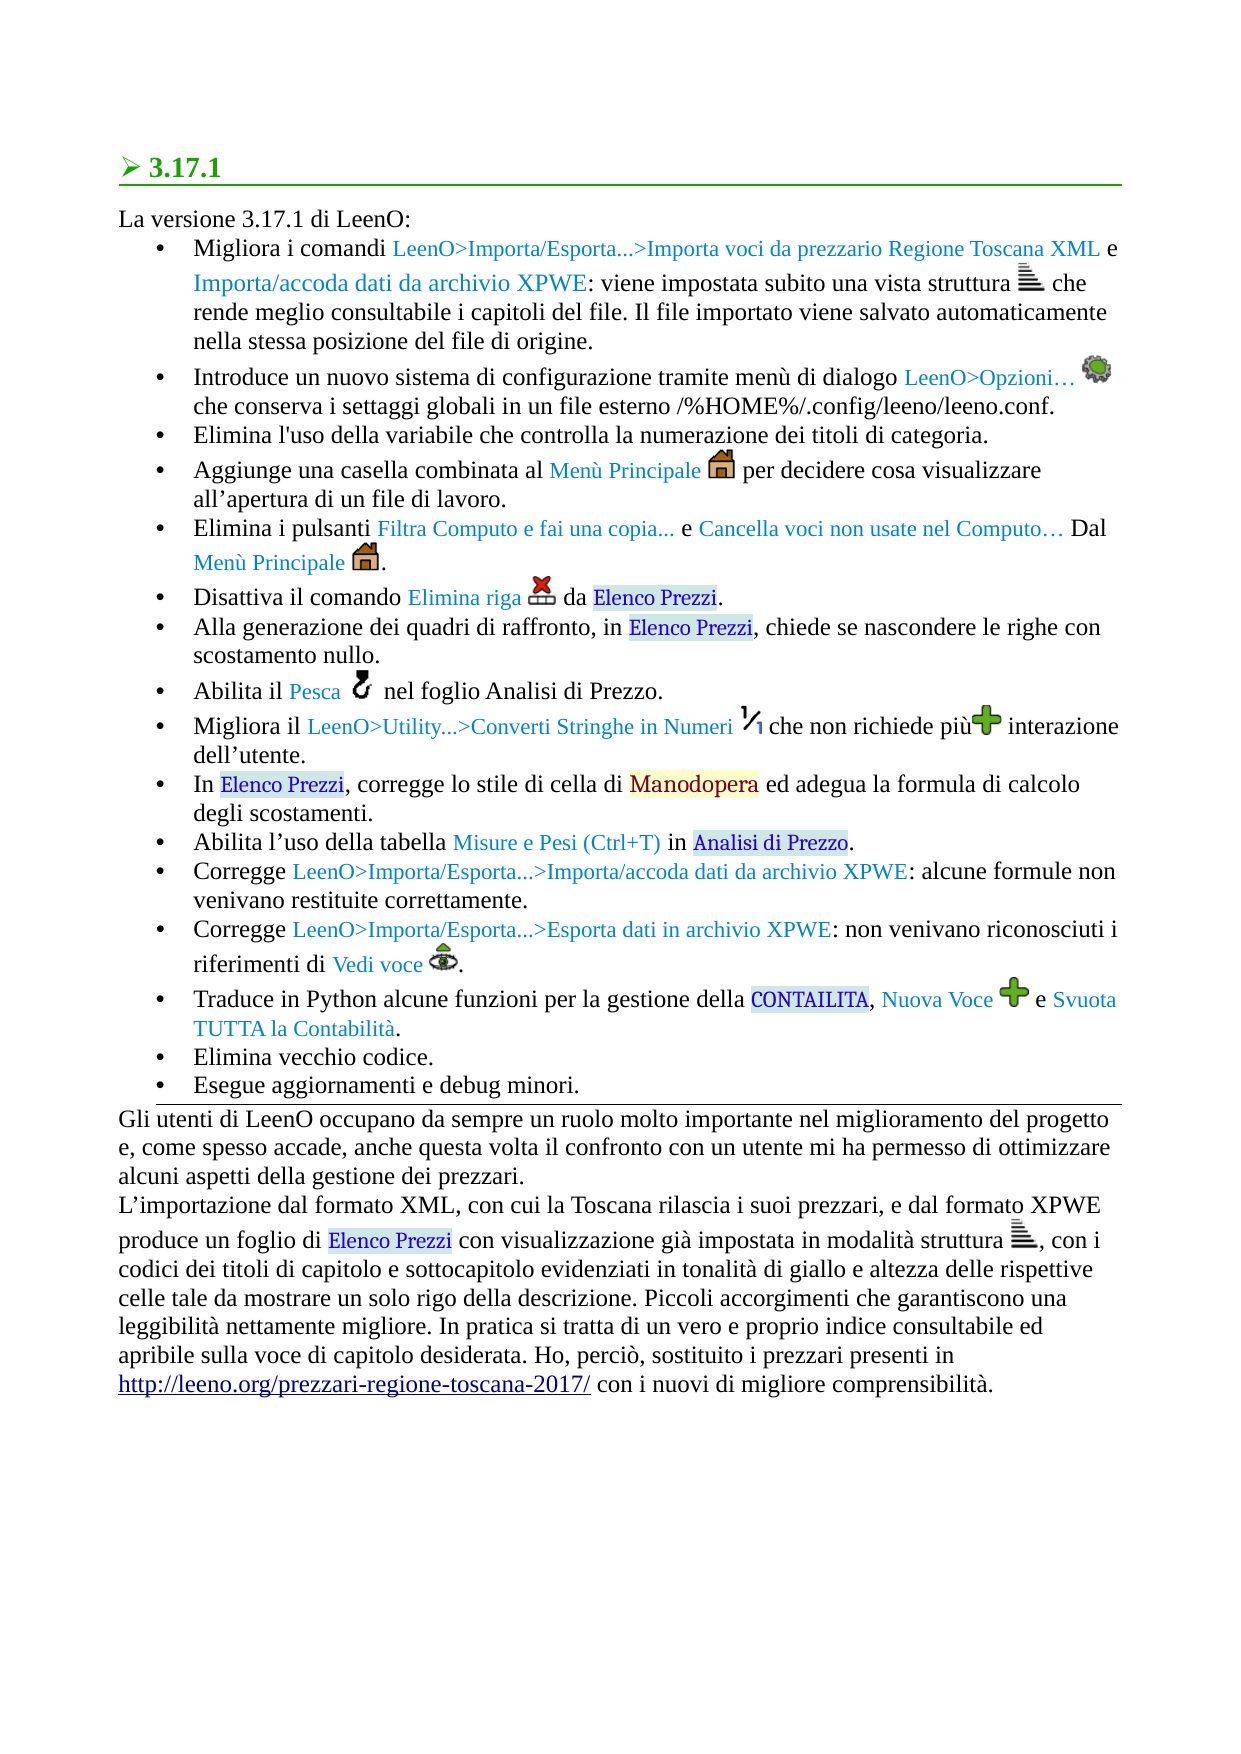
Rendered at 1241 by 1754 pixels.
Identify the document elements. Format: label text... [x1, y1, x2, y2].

list Abilita l’uso della tabella Misure e Pesi (Ctrl+T) in Analisi di Prezzo. [156, 827, 1122, 856]
text La versione 3.17.1 di LeenO: [118, 204, 1122, 233]
picture [1081, 354, 1112, 384]
list Aggiunge una casella combinata al Menù Principale per decidere cosa visualizzare all’apertura di un file di lavoro. [156, 449, 1122, 512]
list Traduce in Python alcune funzioni per la gestione della CONTAILITA, Nuova Voce e Svuota TUTTA la Contabilità. [156, 977, 1122, 1041]
list Migliora il LeenO>Utility...>Converti Stringhe in Numeri che non richiede più interazione dell’utente. [156, 705, 1122, 768]
list Alla generazione dei quadri di raffronto, in Elenco Prezzi, chiede se nascondere le righe con scostamento nullo. [156, 611, 1122, 669]
picture [347, 669, 378, 700]
list Esegue aggiornamenti e debug minori. [156, 1070, 1122, 1104]
picture [739, 705, 763, 735]
picture [428, 942, 459, 972]
list Migliora i comandi LeenO>Importa/Esporta...>Importa voci da prezzario Regione Toscana XML e Importa/accoda dati da archivio XPWE: viene impostata subito una vista struttura che rende meglio consultabile i capitoli del file. Il file importato viene salvato automaticamente nella stessa posizione del file di origine. [156, 233, 1122, 354]
picture [999, 977, 1029, 1007]
picture [1010, 1218, 1039, 1249]
list Elimina l'uso della variabile che controlla la numerazione dei titoli di categoria. [156, 420, 1122, 449]
list Introduce un nuovo sistema di configurazione tramite menù di dialogo LeenO>Opzioni… che conserva i settaggi globali in un file esterno /%HOME%/.config/leeno/leeno.conf. [156, 354, 1122, 420]
text Gli utenti di LeenO occupano da sempre un ruolo molto importante nel miglioramento del progetto e, come spesso accade, anche questa volta il confronto con un utente mi ha permesso di ottimizzare alcuni aspetti della gestione dei prezzari. [118, 1104, 1122, 1190]
picture [707, 448, 737, 479]
list Corregge LeenO>Importa/Esporta...>Esporta dati in archivio XPWE: non venivano riconosciuti i riferimenti di Vedi voce . [156, 914, 1122, 977]
list Elimina i pulsanti Filtra Computo e fai una copia... e Cancella voci non usate nel Computo… Dal Menù Principale . [156, 512, 1122, 576]
subtitle 3.17.1 [119, 150, 1122, 184]
text L’importazione dal formato XML, con cui la Toscana rilascia i suoi prezzari, e dal formato XPWE produce un foglio di Elenco Prezzi con visualizzazione già impostata in modalità struttura , con i codici dei titoli di capitolo e sottocapitolo evidenziati in tonalità di giallo e altezza delle rispettive celle tale da mostrare un solo rigo della descrizione. Piccoli accorgimenti che garantiscono una leggibilità nettamente migliore. In pratica si tratta di un vero e proprio indice consultabile ed apribile sulla voce di capitolo desiderata. Ho, perciò, sostituito i prezzari presenti in http://leeno.org/prezzari-regione-toscana-2017/ con i nuovi di migliore comprensibilità. [118, 1190, 1122, 1398]
list Disattiva il comando Elimina riga da Elenco Prezzi. [156, 576, 1122, 611]
picture [527, 576, 557, 606]
list In Elenco Prezzi, corregge lo stile di cella di Manodopera ed adegua la formula di calcolo degli scostamenti. [156, 768, 1122, 827]
picture [1017, 262, 1046, 292]
list Corregge LeenO>Importa/Esporta...>Importa/accoda dati da archivio XPWE: alcune formule non venivano restituite correttamente. [156, 856, 1122, 914]
list Abilita il Pesca nel foglio Analisi di Prezzo. [156, 669, 1122, 705]
picture [351, 541, 381, 571]
picture [972, 705, 1002, 735]
list Elimina vecchio codice. [156, 1041, 1122, 1070]
